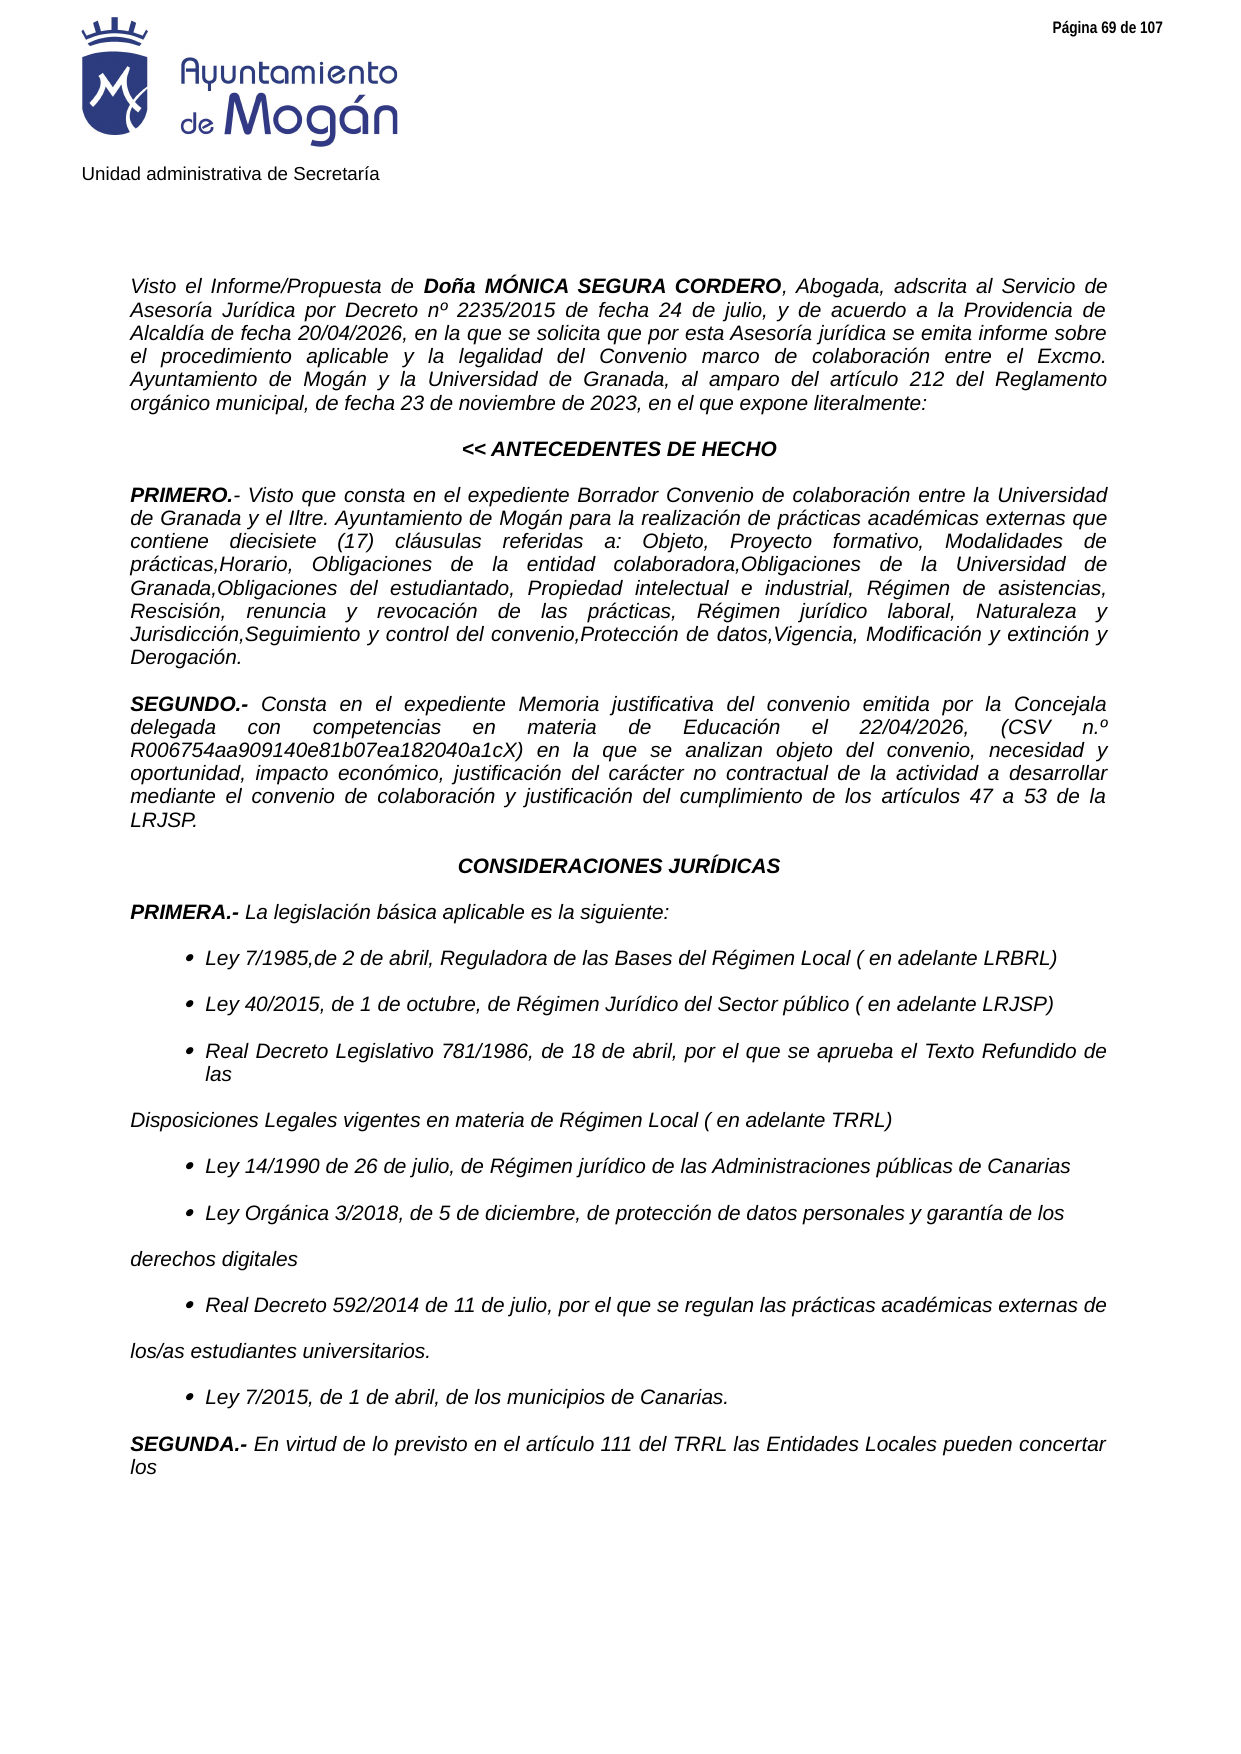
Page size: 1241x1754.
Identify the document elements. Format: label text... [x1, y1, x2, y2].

text Visto el Informe/Propuesta de Doña MÓNICA SEGURA CORDERO, Abogada, adscrita al Servicio de Asesoría Jurídica por Decreto nº 2235/2015 de fecha 24 de julio, y de acuerdo a la Providencia de Alcaldía de fecha 20/04/2026, en la que se solicita que por esta Asesoría jurídica se emita informe sobre el procedimiento aplicable y la legalidad del Convenio marco de colaboración entre el Excmo. Ayuntamiento de Mogán y la Universidad de Granada, al amparo del artículo 212 del Reglamento orgánico municipal, de fecha 23 de noviembre de 2023, en el que expone literalmente: [130, 275, 1110, 414]
text PRIMERO.- Visto que consta en el expediente Borrador Convenio de colaboración entre la Universidad de Granada y el Iltre. Ayuntamiento de Mogán para la realización de prácticas académicas externas que contiene diecisiete (17) cláusulas referidas a: Objeto, Proyecto formativo, Modalidades de prácticas,Horario, Obligaciones de la entidad colaboradora,Obligaciones de la Universidad de Granada,Obligaciones del estudiantado, Propiedad intelectual e industrial, Régimen de asistencias, Rescisión, renuncia y revocación de las prácticas, Régimen jurídico laboral, Naturaleza y Jurisdicción,Seguimiento y control del convenio,Protección de datos,Vigencia, Modificación y extinción y Derogación. [130, 483, 1110, 669]
list Ley 40/2015, de 1 de octubre, de Régimen Jurídico del Sector público ( en adelante LRJSP) [184, 993, 1110, 1016]
text PRIMERA.- La legislación básica aplicable es la siguiente: [130, 901, 1110, 924]
list Real Decreto Legislativo 781/1986, de 18 de abril, por el que se aprueba el Texto Refundido de las [184, 1039, 1110, 1086]
text << ANTECEDENTES DE HECHO [189, 437, 1051, 460]
picture [81, 17, 398, 153]
text CONSIDERACIONES JURÍDICAS [130, 854, 1110, 878]
list Ley 14/1990 de 26 de julio, de Régimen jurídico de las Administraciones públicas de Canarias [184, 1155, 1110, 1178]
list Real Decreto 592/2014 de 11 de julio, por el que se regulan las prácticas académicas externas de [184, 1293, 1110, 1317]
text SEGUNDO.- Consta en el expediente Memoria justificativa del convenio emitida por la Concejala delegada con competencias en materia de Educación el 22/04/2026, (CSV n.º R006754aa909140e81b07ea182040a1cX) en la que se analizan objeto del convenio, necesidad y oportunidad, impacto económico, justificación del carácter no contractual de la actividad a desarrollar mediante el convenio de colaboración y justificación del cumplimiento de los artículos 47 a 53 de la LRJSP. [130, 692, 1110, 831]
text derechos digitales [130, 1247, 1110, 1271]
list Ley 7/1985,de 2 de abril, Reguladora de las Bases del Régimen Local ( en adelante LRBRL) [184, 947, 1110, 970]
text SEGUNDA.- En virtud de lo previsto en el artículo 111 del TRRL las Entidades Locales pueden concertar los [130, 1432, 1110, 1478]
list Ley 7/2015, de 1 de abril, de los municipios de Canarias. [184, 1386, 1110, 1409]
text Disposiciones Legales vigentes en materia de Régimen Local ( en adelante TRRL) [130, 1109, 1110, 1132]
text los/as estudiantes universitarios. [130, 1340, 1110, 1363]
list Ley Orgánica 3/2018, de 5 de diciembre, de protección de datos personales y garantía de los [184, 1201, 1110, 1224]
